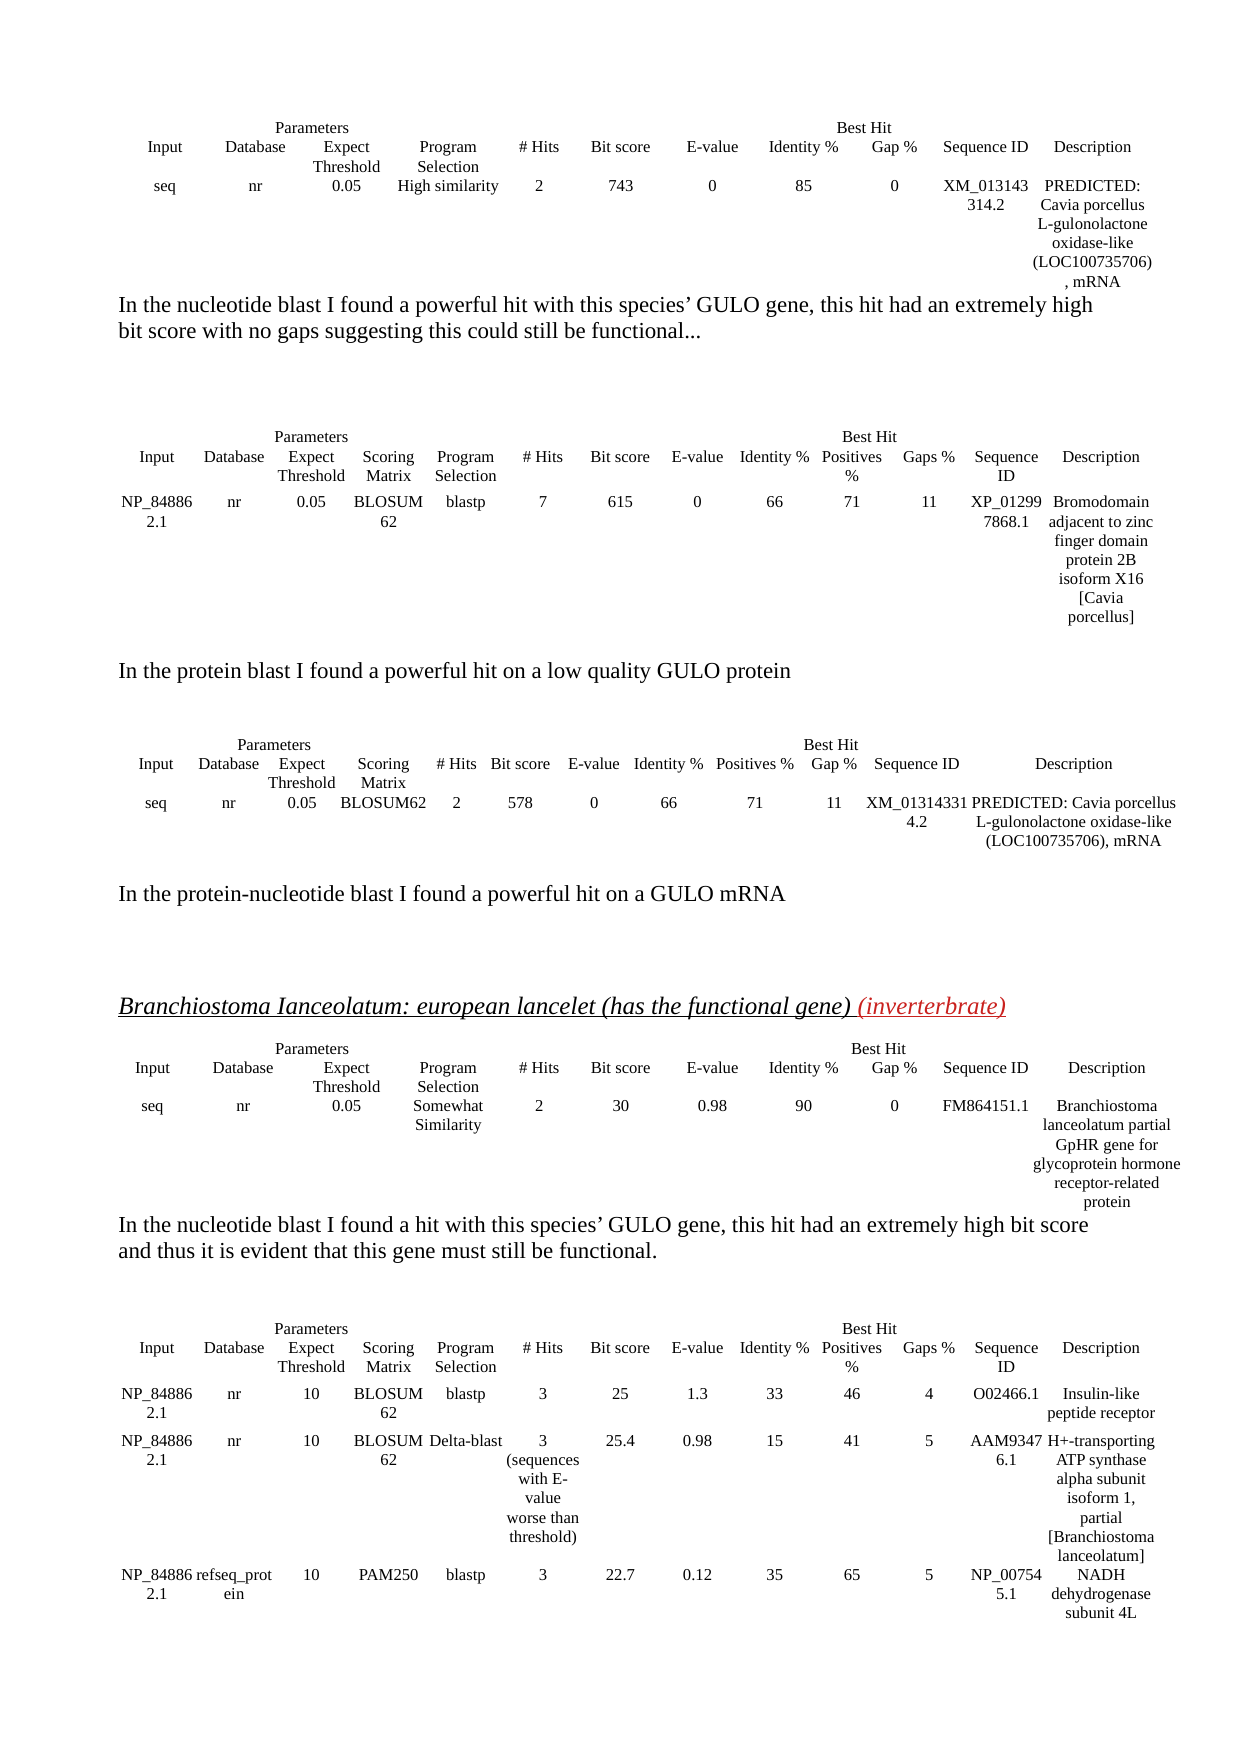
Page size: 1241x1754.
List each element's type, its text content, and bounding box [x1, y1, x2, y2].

table_cell Database [195, 1338, 272, 1384]
table_header # Hits [504, 427, 581, 492]
table_cell NP_848862.1 [118, 1384, 195, 1431]
table_cell E-value [667, 1058, 758, 1096]
table_header Parameters [120, 735, 428, 754]
table_cell Sequence ID [968, 1338, 1045, 1384]
table_cell nr [210, 176, 301, 291]
table_cell Database [185, 1058, 301, 1096]
table_cell H+-transporting ATP synthase alpha subunit isoform 1, partial [Branchiostoma lanceolatum] [1045, 1431, 1157, 1565]
table_cell Expect Threshold [265, 754, 338, 792]
table_cell BLOSUM62 [350, 1384, 427, 1431]
table_cell 0.98 [667, 1096, 758, 1211]
table_cell Description [970, 754, 1177, 792]
table_cell 66 [736, 492, 813, 626]
table_cell Database [195, 446, 272, 492]
table_cell Identity % [758, 1058, 849, 1096]
table_cell Identity % [758, 137, 849, 176]
table_cell 3 (sequences with E-value worse than threshold) [504, 1431, 581, 1565]
text In the nucleotide blast I found a powerful hit with this species’ GULO gene, this hit had an extremely high bit score with no gaps suggesting this could still be functional... [118, 291, 1122, 372]
table_header # Hits [428, 735, 485, 792]
table_cell 11 [805, 793, 863, 850]
table_cell 0.05 [273, 492, 350, 626]
table_cell 71 [813, 492, 890, 626]
table_cell 33 [736, 1384, 813, 1431]
table_cell Description [1031, 137, 1154, 176]
table_cell Identity % [632, 754, 705, 792]
table_cell E-value [556, 754, 632, 792]
table_cell 25 [581, 1384, 659, 1431]
table_cell Bit score [581, 1338, 659, 1384]
table_cell Bit score [574, 137, 667, 176]
table_header # Hits [504, 118, 574, 176]
table_header Parameters [120, 118, 504, 137]
table_cell 35 [736, 1565, 813, 1622]
table_cell Sequence ID [968, 446, 1045, 492]
table_cell 0 [556, 793, 632, 850]
table_cell PAM250 [350, 1565, 427, 1622]
table_cell refseq_protein [195, 1565, 272, 1622]
table_cell Identity % [736, 446, 813, 492]
table_cell NP_007545.1 [968, 1565, 1045, 1622]
table_cell BLOSUM62 [350, 492, 427, 626]
table_cell Branchiostoma lanceolatum partial GpHR gene for glycoprotein hormone receptor-related protein [1031, 1096, 1182, 1211]
table_cell Program Selection [427, 1338, 504, 1384]
table_cell Input [120, 1058, 185, 1096]
table_cell 0 [849, 176, 940, 291]
table_cell Sequence ID [940, 1058, 1031, 1096]
table_cell 11 [890, 492, 968, 626]
table_cell 0 [849, 1096, 940, 1211]
table_header Best Hit [574, 1039, 1182, 1058]
table_header # Hits [504, 1039, 574, 1096]
table_cell 25.4 [581, 1431, 659, 1565]
table_cell FM864151.1 [940, 1096, 1031, 1211]
table_cell Expect Threshold [301, 1058, 392, 1096]
table_cell 0 [659, 492, 736, 626]
table_cell BLOSUM62 [350, 1431, 427, 1565]
table_cell Scoring Matrix [338, 754, 428, 792]
table_cell nr [195, 1384, 272, 1431]
table_cell 5 [890, 1431, 968, 1565]
table_cell XM_013143314.2 [940, 176, 1031, 291]
table_cell NP_848862.1 [118, 1431, 195, 1565]
table_cell PREDICTED: Cavia porcellus L-gulonolactone oxidase-like (LOC100735706), mRNA [970, 793, 1177, 850]
table_cell 3 [504, 1384, 581, 1431]
table_cell 0 [667, 176, 758, 291]
table_cell 0.05 [301, 1096, 392, 1211]
table_cell High similarity [392, 176, 504, 291]
table_cell Database [210, 137, 301, 176]
table_cell 0.05 [301, 176, 392, 291]
table_cell O02466.1 [968, 1384, 1045, 1431]
table_cell 22.7 [581, 1565, 659, 1622]
table_cell nr [192, 793, 265, 850]
table_cell XM_013143314.2 [863, 793, 970, 850]
table_cell 85 [758, 176, 849, 291]
text In the protein-nucleotide blast I found a powerful hit on a GULO mRNA [118, 850, 1122, 906]
table_cell 2 [504, 1096, 574, 1211]
table_cell Somewhat Similarity [392, 1096, 504, 1211]
table_cell Identity % [736, 1338, 813, 1384]
table_cell Delta-blast [427, 1431, 504, 1565]
table_cell 1.3 [659, 1384, 736, 1431]
table_cell Input [120, 754, 192, 792]
table_cell blastp [427, 492, 504, 626]
table_cell Gap % [849, 137, 940, 176]
table_cell Bit score [485, 754, 556, 792]
table_cell 30 [574, 1096, 667, 1211]
table_header # Hits [504, 1319, 581, 1384]
table_cell 3 [504, 1565, 581, 1622]
table_cell NP_848862.1 [118, 492, 195, 626]
table_cell Scoring Matrix [350, 1338, 427, 1384]
table_cell 615 [581, 492, 659, 626]
table_cell Bromodomain adjacent to zinc finger domain protein 2B isoform X16 [Cavia porcellus] [1045, 492, 1157, 626]
table_cell 46 [813, 1384, 890, 1431]
table_cell seq [120, 176, 210, 291]
table_cell BLOSUM62 [338, 793, 428, 850]
table_cell Positives % [705, 754, 805, 792]
table_cell 2 [504, 176, 574, 291]
table_cell Gaps % [890, 1338, 968, 1384]
table_cell 0.98 [659, 1431, 736, 1565]
table_header Parameters [118, 1319, 504, 1338]
table_cell 7 [504, 492, 581, 626]
table_cell Description [1031, 1058, 1182, 1096]
table_header Best Hit [485, 735, 1177, 754]
table_header Parameters [118, 427, 504, 446]
table_cell Expect Threshold [273, 1338, 350, 1384]
table_cell 4 [890, 1384, 968, 1431]
table_cell Gap % [849, 1058, 940, 1096]
table_cell seq [120, 1096, 185, 1211]
table_cell Sequence ID [863, 754, 970, 792]
table_cell Bit score [574, 1058, 667, 1096]
table_cell nr [185, 1096, 301, 1211]
table_cell Input [120, 137, 210, 176]
table_cell XP_012997868.1 [968, 492, 1045, 626]
table_cell PREDICTED: Cavia porcellus L-gulonolactone oxidase-like (LOC100735706), mRNA [1031, 176, 1154, 291]
table_cell Description [1045, 1338, 1157, 1384]
table_cell 743 [574, 176, 667, 291]
table_cell seq [120, 793, 192, 850]
table_cell Database [192, 754, 265, 792]
table_header Parameters [120, 1039, 504, 1058]
table_cell 578 [485, 793, 556, 850]
table_cell 10 [273, 1431, 350, 1565]
text Branchiostoma Ianceolatum: european lancelet (has the functional gene) (inverterbrate) [118, 925, 1122, 1020]
table_cell Expect Threshold [301, 137, 392, 176]
table_cell E-value [659, 446, 736, 492]
table_cell 15 [736, 1431, 813, 1565]
table_cell nr [195, 1431, 272, 1565]
table_cell 0.12 [659, 1565, 736, 1622]
table_cell Insulin-like peptide receptor [1045, 1384, 1157, 1431]
table_header Best Hit [581, 427, 1157, 446]
table_cell Program Selection [392, 137, 504, 176]
table_cell 90 [758, 1096, 849, 1211]
table_cell blastp [427, 1565, 504, 1622]
table_cell 2 [428, 793, 485, 850]
table_cell Bit score [581, 446, 659, 492]
table_cell 5 [890, 1565, 968, 1622]
table_cell 65 [813, 1565, 890, 1622]
table_cell E-value [667, 137, 758, 176]
table_cell AAM93476.1 [968, 1431, 1045, 1565]
table_header Best Hit [574, 118, 1154, 137]
table_cell Description [1045, 446, 1157, 492]
table_cell 41 [813, 1431, 890, 1565]
table_cell Positives % [813, 1338, 890, 1384]
table_cell Expect Threshold [273, 446, 350, 492]
table_cell 10 [273, 1384, 350, 1431]
table_cell Program Selection [392, 1058, 504, 1096]
table_cell Scoring Matrix [350, 446, 427, 492]
table_cell nr [195, 492, 272, 626]
table_cell blastp [427, 1384, 504, 1431]
table_cell 10 [273, 1565, 350, 1622]
text In the nucleotide blast I found a hit with this species’ GULO gene, this hit had an extremely high bit score and thus it is evident that this gene must still be functional. [118, 1211, 1122, 1319]
table_cell Program Selection [427, 446, 504, 492]
table_cell NP_848862.1 [118, 1565, 195, 1622]
table_cell 0.05 [265, 793, 338, 850]
table_cell 66 [632, 793, 705, 850]
table_cell Gaps % [890, 446, 968, 492]
table_cell E-value [659, 1338, 736, 1384]
table_cell 71 [705, 793, 805, 850]
table_cell Sequence ID [940, 137, 1031, 176]
table_cell Input [118, 1338, 195, 1384]
table_header Best Hit [581, 1319, 1157, 1338]
table_cell Input [118, 446, 195, 492]
text In the protein blast I found a powerful hit on a low quality GULO protein [118, 626, 1122, 716]
table_cell NADH dehydrogenase subunit 4L [1045, 1565, 1157, 1622]
table_cell Gap % [805, 754, 863, 792]
table_cell Positives % [813, 446, 890, 492]
